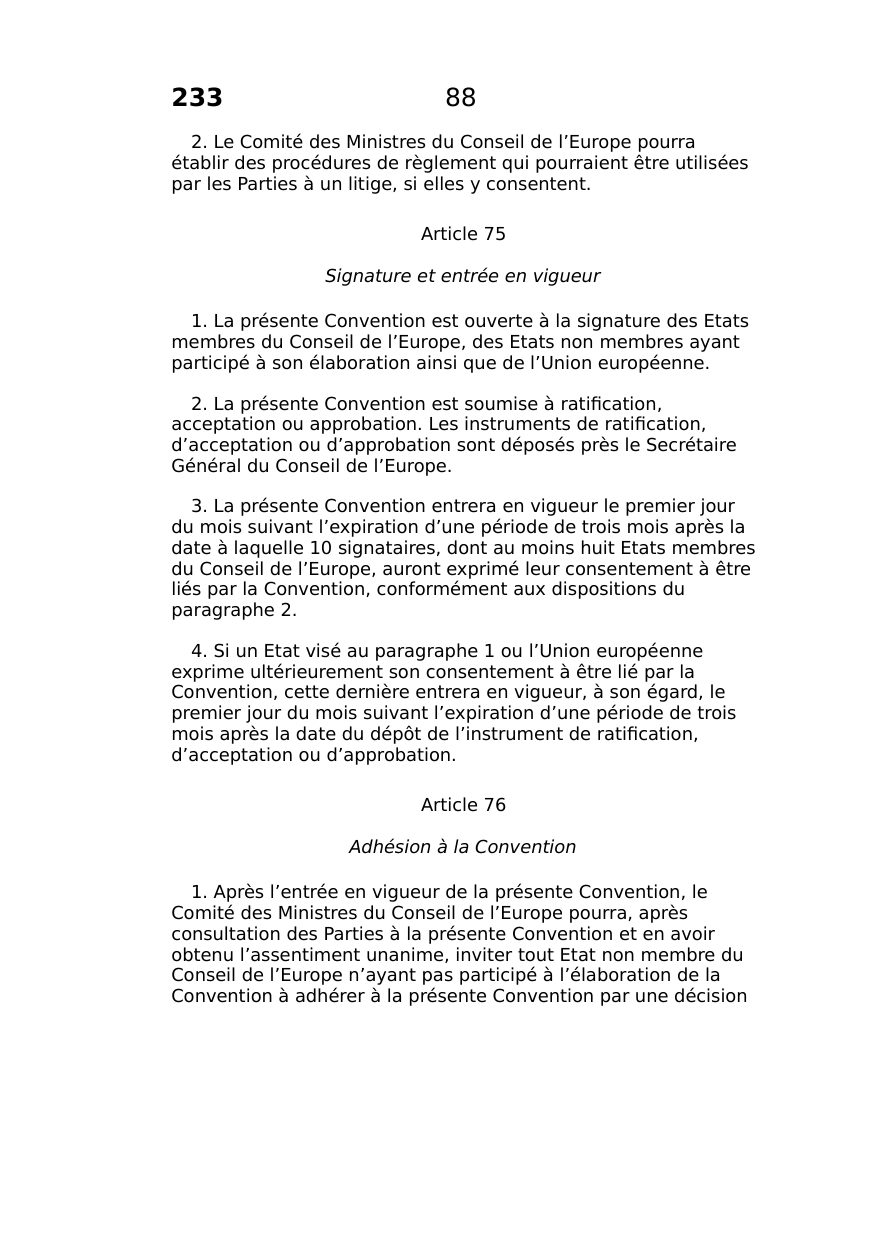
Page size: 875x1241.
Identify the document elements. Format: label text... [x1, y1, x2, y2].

subtitle Article 75 Signature et entrée en vigueur [171, 224, 756, 286]
text 2. Le Comité des Ministres du Conseil de l’Europe pourra établir des procédures de règlement qui pourraient être utilisées par les Parties à un litige, si elles y consentent. [171, 132, 756, 194]
text 2. La présente Convention est soumise à ratification, acceptation ou approbation. Les instruments de ratification, d’acceptation ou d’approbation sont déposés près le Secrétaire Général du Conseil de l’Europe. [171, 393, 756, 476]
text 4. Si un Etat visé au paragraphe 1 ou l’Union européenne exprime ultérieurement son consentement à être lié par la Convention, cette dernière entrera en vigueur, à son égard, le premier jour du mois suivant l’expiration d’une période de trois mois après la date du dépôt de l’instrument de ratification, d’acceptation ou d’approbation. [171, 641, 756, 765]
subtitle Article 76 Adhésion à la Convention [171, 795, 756, 857]
text 1. Après l’entrée en vigueur de la présente Convention, le Comité des Ministres du Conseil de l’Europe pourra, après consultation des Parties à la présente Convention et en avoir obtenu l’assentiment unanime, inviter tout Etat non membre du Conseil de l’Europe n’ayant pas participé à l’élaboration de la Convention à adhérer à la présente Convention par une décision [171, 882, 756, 1007]
text 3. La présente Convention entrera en vigueur le premier jour du mois suivant l’expiration d’une période de trois mois après la date à laquelle 10 signataires, dont au moins huit Etats membres du Conseil de l’Europe, auront exprimé leur consentement à être liés par la Convention, conformément aux dispositions du paragraphe 2. [171, 496, 756, 621]
text 1. La présente Convention est ouverte à la signature des Etats membres du Conseil de l’Europe, des Etats non membres ayant participé à son élaboration ainsi que de l’Union européenne. [171, 311, 756, 373]
